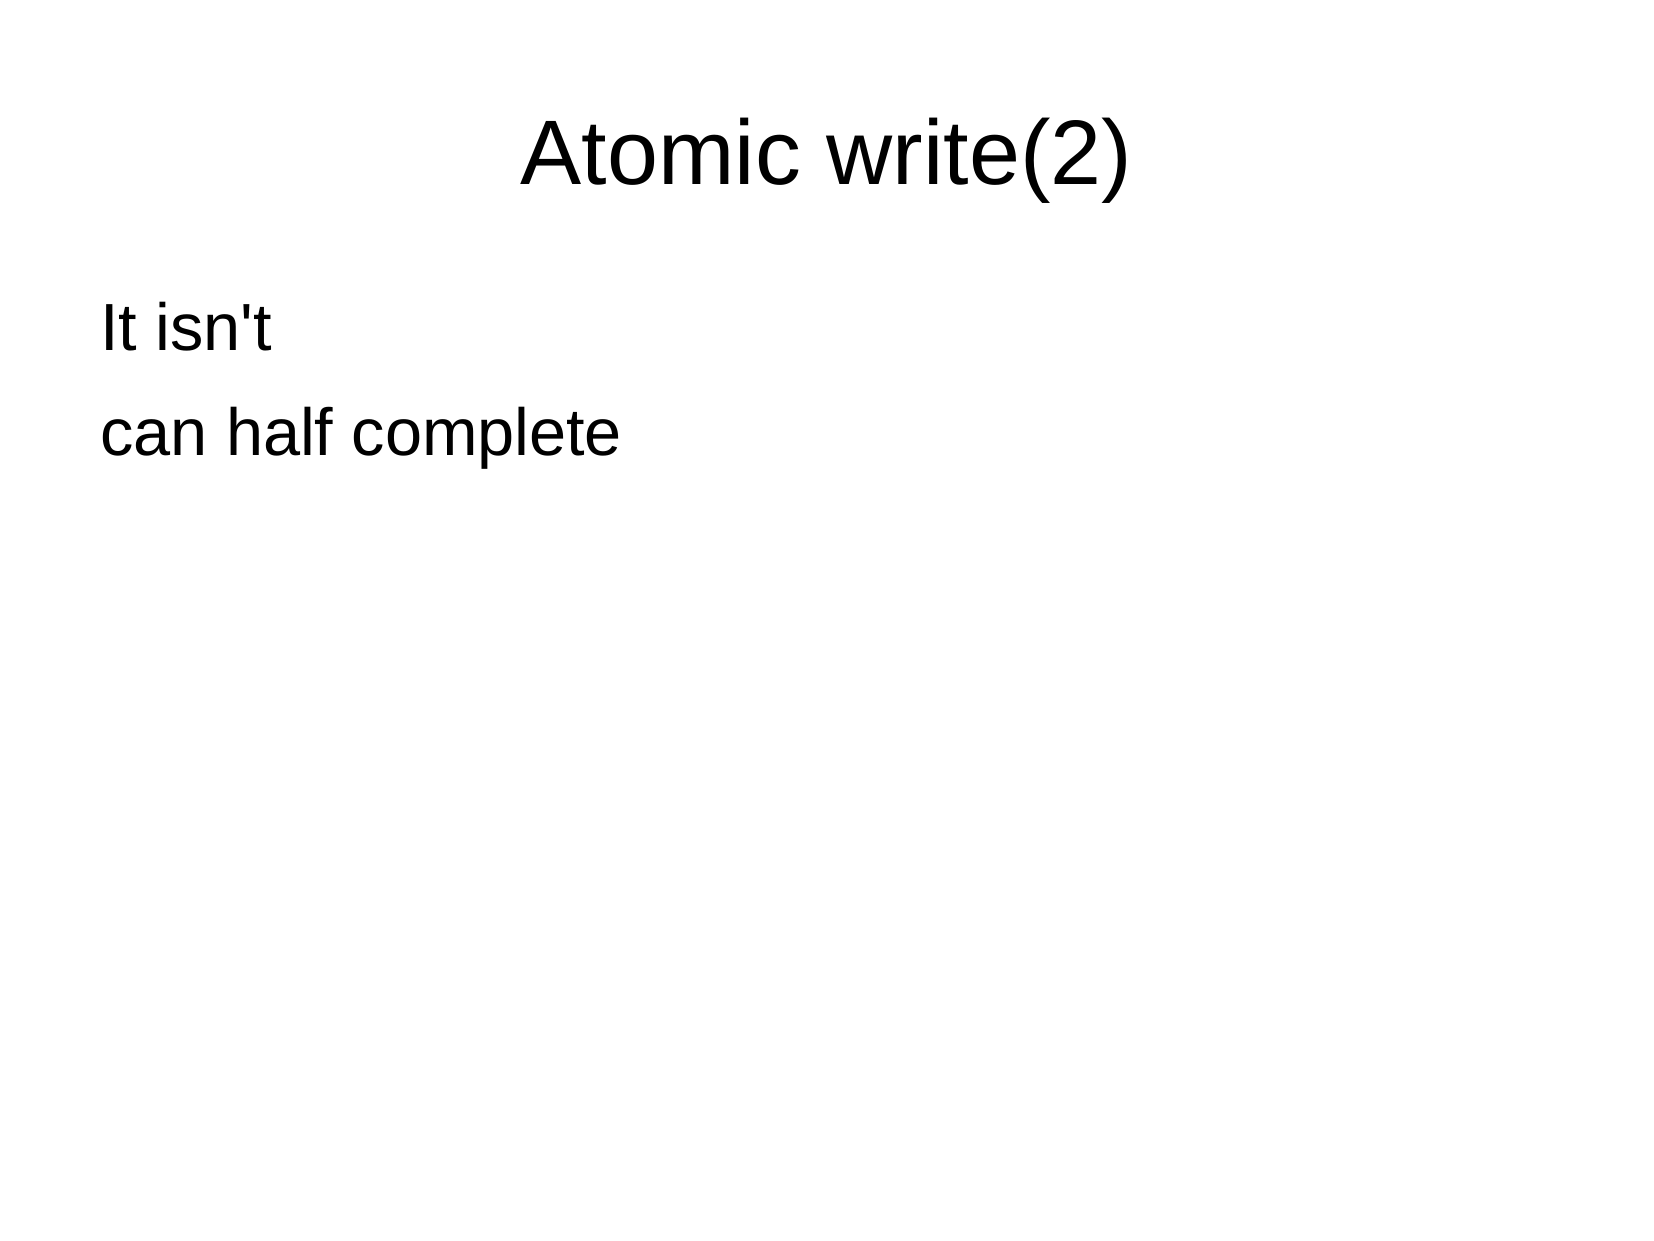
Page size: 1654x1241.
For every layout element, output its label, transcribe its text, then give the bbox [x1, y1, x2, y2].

title Atomic write(2) [82, 56, 1571, 250]
list It isn't can half complete [82, 290, 1571, 1094]
